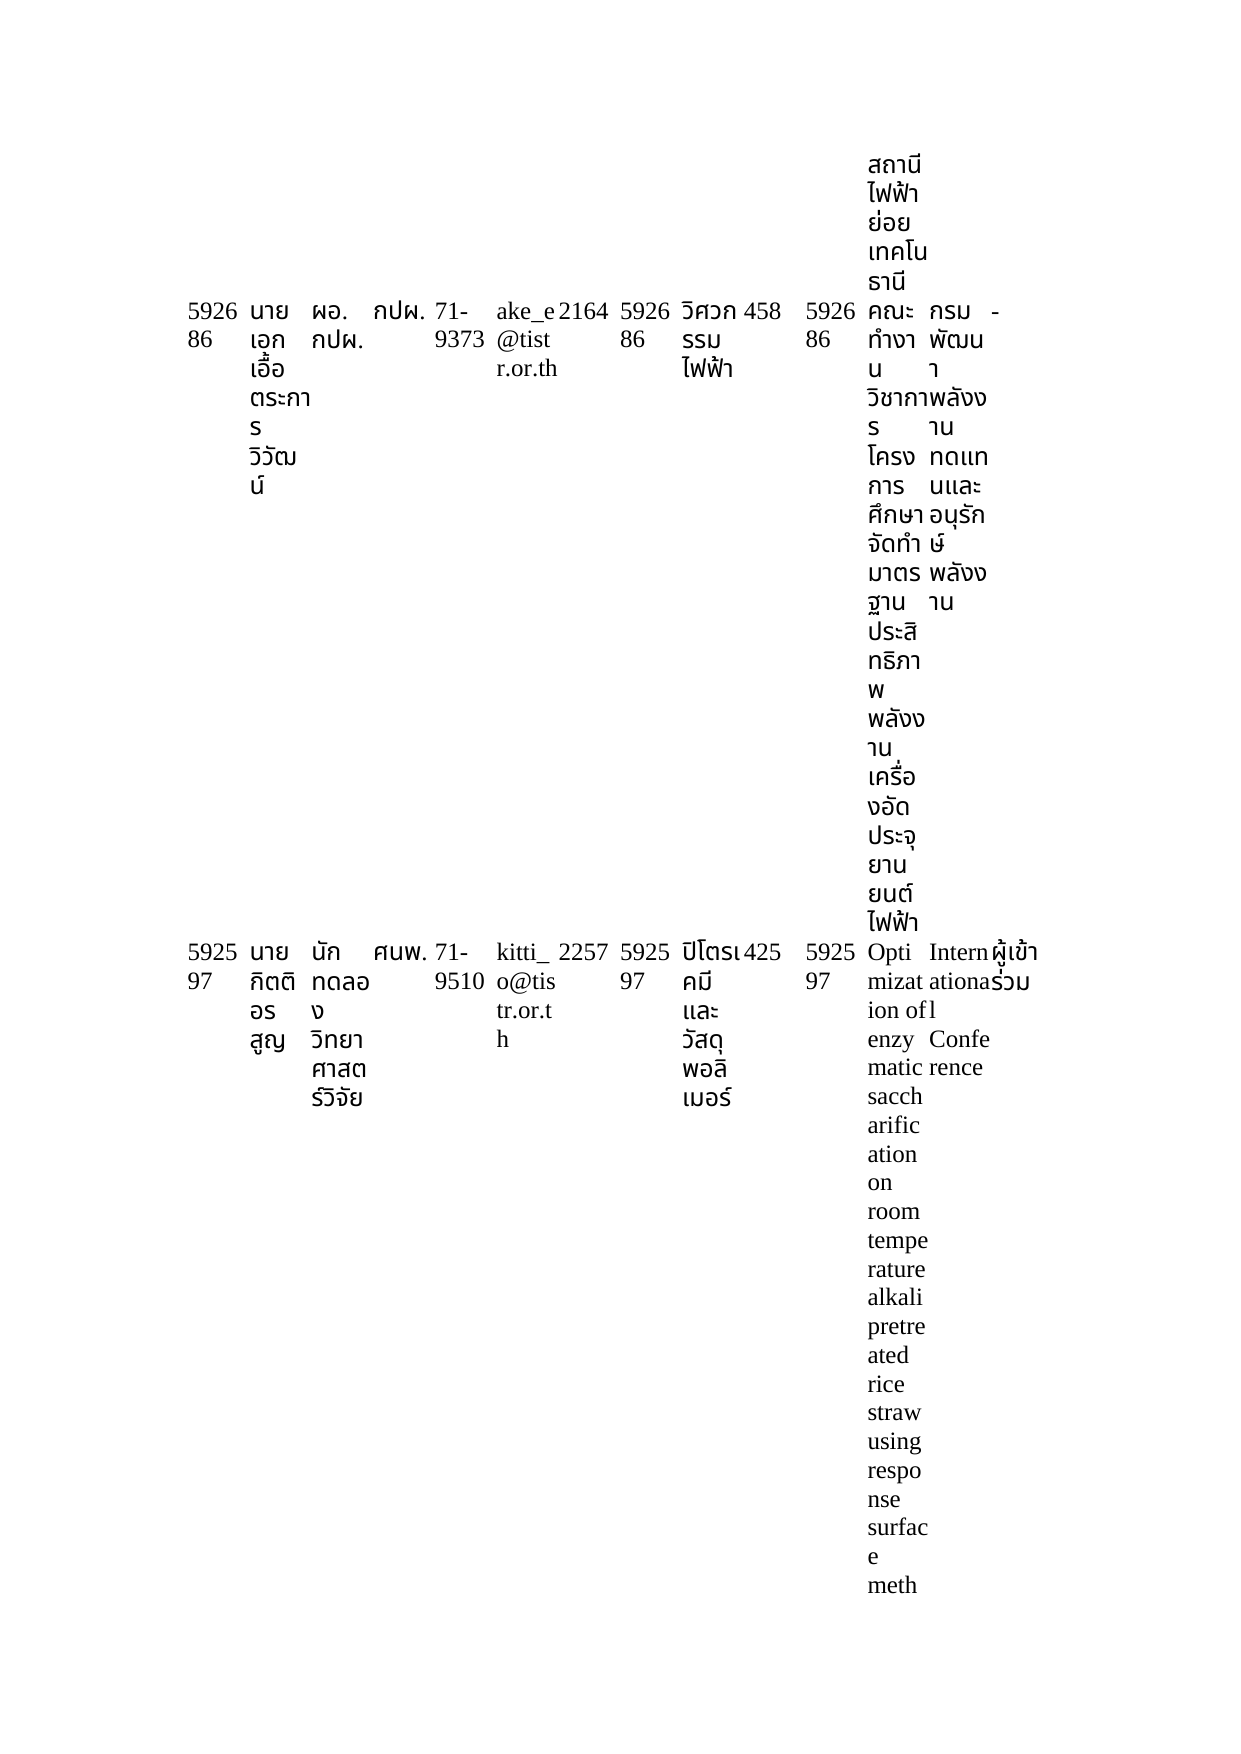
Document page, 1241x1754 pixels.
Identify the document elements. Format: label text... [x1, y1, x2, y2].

table_cell 592686 [188, 296, 249, 937]
table_cell [188, 150, 249, 296]
table_cell นายกิตติ อรสูญ [249, 938, 311, 1599]
table_cell [929, 150, 991, 296]
table_cell คณะทำงานวิชาการ โครงการศึกษาจัดทำมาตรฐานประสิทธิภาพพลังงานเครื่องอัดประจุยานยนต์ไฟฟ้า [867, 296, 929, 937]
table_cell กรมพัฒนาพลังงานทดแทนและอนุรักษ์พลังงาน [929, 296, 991, 937]
table_cell นายเอก เอื้อตระการวิวัฒน์ [249, 296, 311, 937]
table_cell สถานีไฟฟ้าย่อยเทคโนธานี [867, 150, 929, 296]
table_cell Optimization of enzymatic saccharification on room temperature alkali pretreated rice straw using response surface meth [867, 938, 929, 1599]
table_cell 592686 [620, 296, 682, 937]
table_cell 592597 [620, 938, 682, 1599]
table_cell [435, 150, 496, 296]
table_cell International Conference [929, 938, 991, 1599]
table_cell 592597 [188, 938, 249, 1599]
table_cell [682, 150, 743, 296]
table_cell 425 [744, 938, 805, 1599]
table_cell กปผ. [373, 296, 434, 937]
table_cell [373, 150, 434, 296]
table_cell นักทดลองวิทยาศาสตร์วิจัย [311, 938, 373, 1599]
table_cell [805, 150, 867, 296]
table_cell - [991, 296, 1053, 937]
table_cell [620, 150, 682, 296]
table_cell 71-9510 [435, 938, 496, 1599]
table_cell 458 [744, 296, 805, 937]
table_cell [311, 150, 373, 296]
table_cell 2164 [558, 296, 620, 937]
table_cell วิศวกรรมไฟฟ้า [682, 296, 743, 937]
table_cell [991, 150, 1053, 296]
table_cell 592597 [805, 938, 867, 1599]
table_cell [249, 150, 311, 296]
table_cell 71-9373 [435, 296, 496, 937]
table_cell 592686 [805, 296, 867, 937]
table_cell ผู้เข้าร่วม [991, 938, 1053, 1599]
table_cell 2257 [558, 938, 620, 1599]
table_cell ake_e@tistr.or.th [496, 296, 558, 937]
table_cell ผอ. กปผ. [311, 296, 373, 937]
table_cell [744, 150, 805, 296]
table_cell ศนพ. [373, 938, 434, 1599]
table_cell [496, 150, 558, 296]
table_cell kitti_o@tistr.or.th [496, 938, 558, 1599]
table_cell ปิโตรเคมีและวัสดุพอลิเมอร์ [682, 938, 743, 1599]
table_cell [558, 150, 620, 296]
